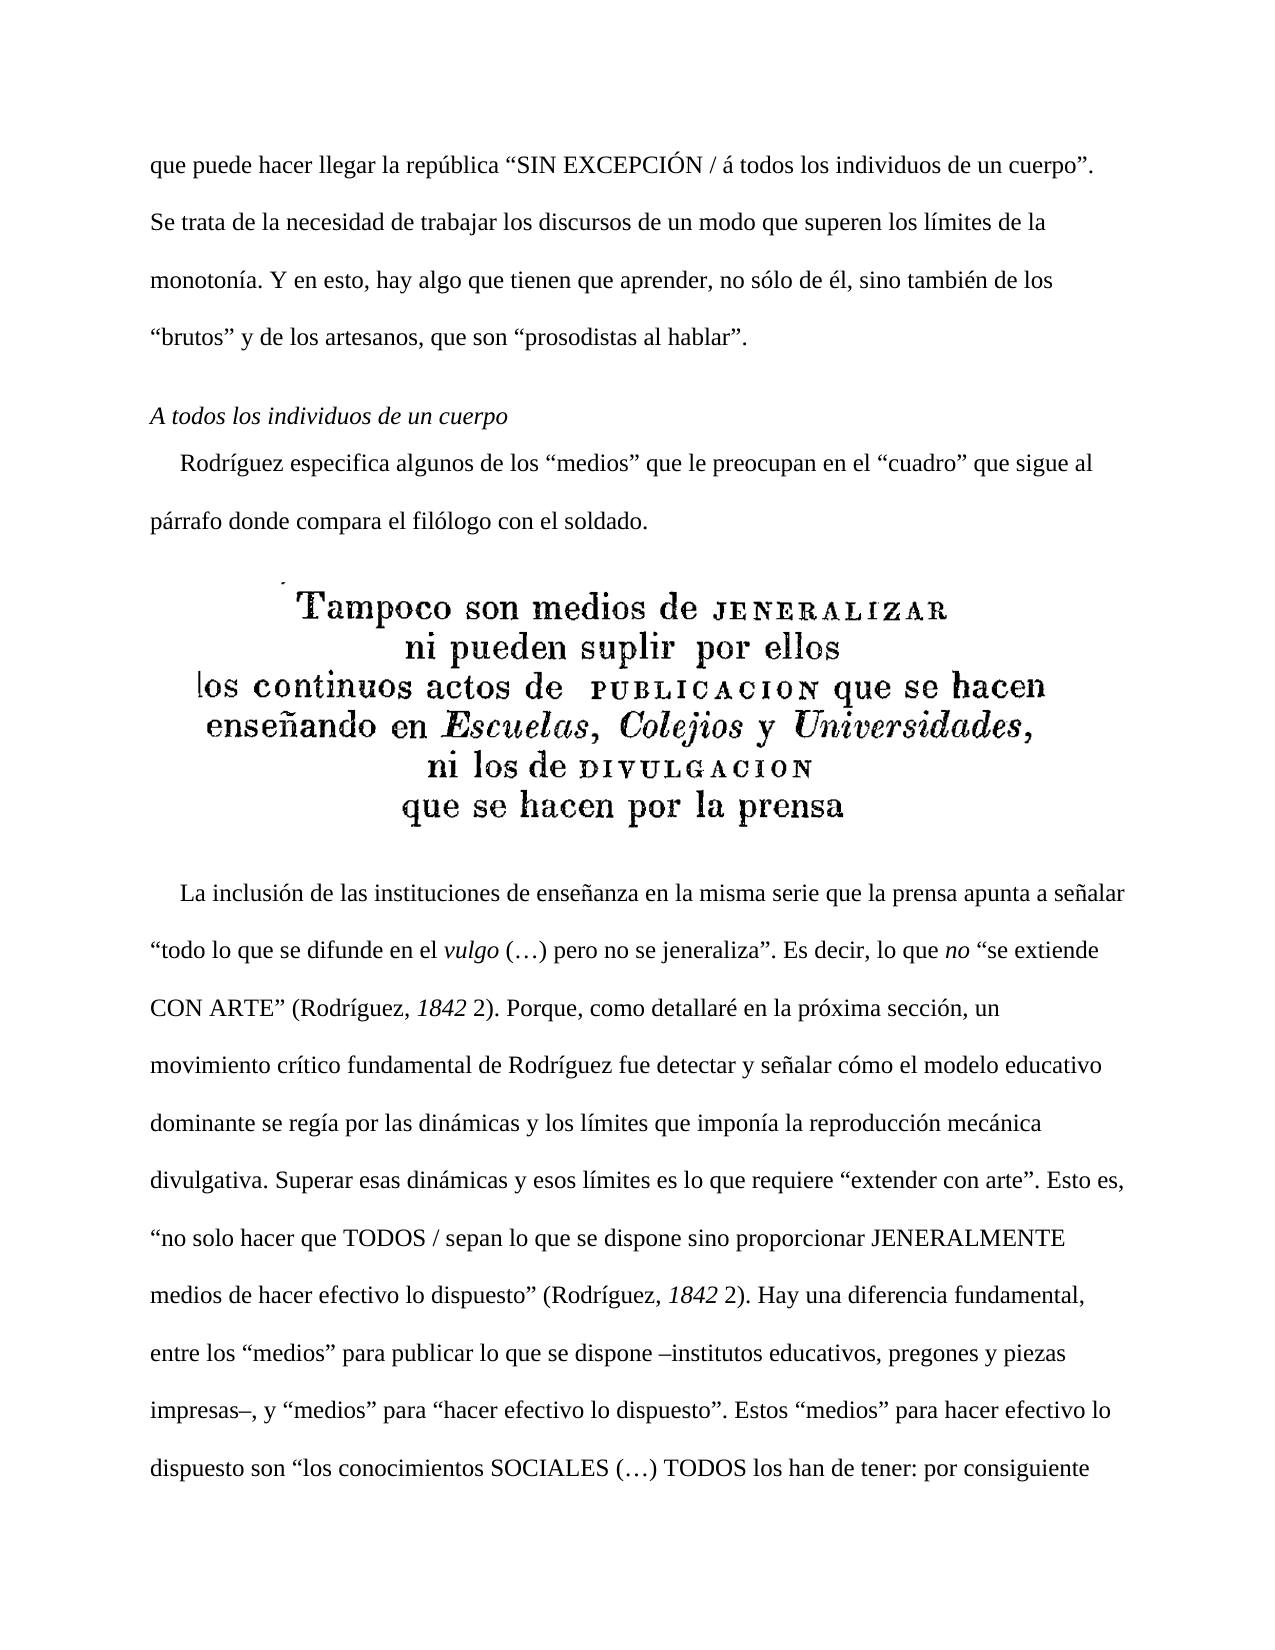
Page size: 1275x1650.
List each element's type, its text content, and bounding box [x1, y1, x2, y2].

picture [198, 582, 1074, 831]
subtitle A todos los individuos de un cuerpo [150, 401, 1125, 429]
text que puede hacer llegar la república “SIN EXCEPCIÓN / á todos los individuos de un cuerpo”. Se trata de la necesidad de trabajar los discursos de un modo que superen los límites de la monotonía. Y en esto, hay algo que tienen que aprender, no sólo de él, sino también de los “brutos” y de los artesanos, que son “prosodistas al hablar”. [150, 150, 1125, 351]
text Rodríguez especifica algunos de los “medios” que le preocupan en el “cuadro” que sigue al párrafo donde compara el filólogo con el soldado. [150, 448, 1125, 534]
text La inclusión de las instituciones de enseñanza en la misma serie que la prensa apunta a señalar “todo lo que se difunde en el vulgo (…) pero no se jeneraliza”. Es decir, lo que no “se extiende CON ARTE” (Rodríguez, 1842 2). Porque, como detallaré en la próxima sección, un movimiento crítico fundamental de Rodríguez fue detectar y señalar cómo el modelo educativo dominante se regía por las dinámicas y los límites que imponía la reproducción mecánica divulgativa. Superar esas dinámicas y esos límites es lo que requiere “extender con arte”. Esto es, “no solo hacer que TODOS / sepan lo que se dispone sino proporcionar JENERALMENTE medios de hacer efectivo lo dispuesto” (Rodríguez, 1842 2). Hay una diferencia fundamental, entre los “medios” para publicar lo que se dispone –institutos educativos, pregones y piezas impresas–, y “medios” para “hacer efectivo lo dispuesto”. Estos “medios” para hacer efectivo lo dispuesto son “los conocimientos SOCIALES (…) TODOS los han de tener: por consiguiente [150, 878, 1125, 1481]
